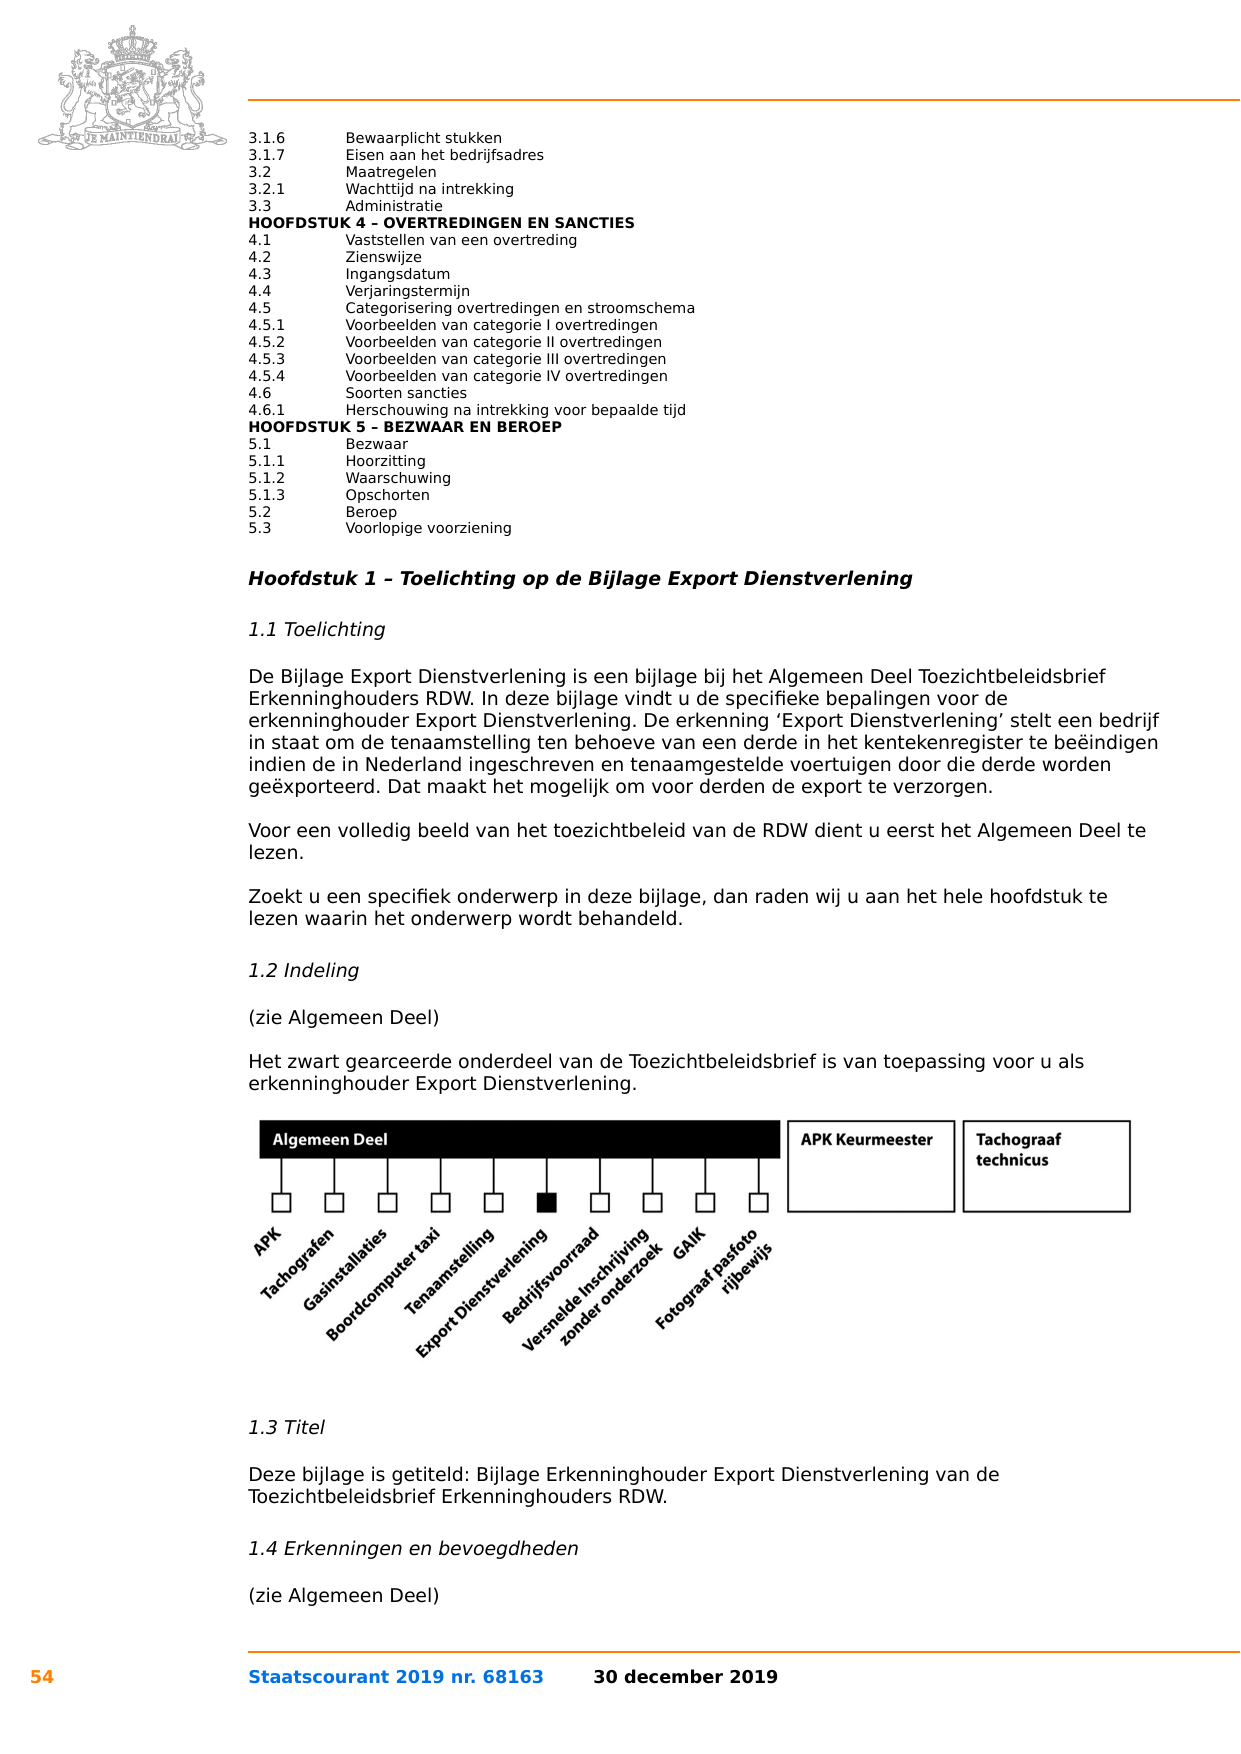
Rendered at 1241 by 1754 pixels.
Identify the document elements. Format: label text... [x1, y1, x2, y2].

table_cell Beroep [340, 504, 1163, 520]
subtitle 1.2 Indeling [248, 960, 1163, 982]
table_cell 3.2.1 [248, 181, 339, 198]
table_cell Categorisering overtredingen en stroomschema [340, 300, 1163, 317]
table_cell Voorbeelden van categorie I overtredingen [340, 317, 1163, 334]
table_cell 5.3 [248, 520, 339, 537]
table_cell HOOFDSTUK 5 – BEZWAAR EN BEROEP [248, 419, 1163, 436]
table_cell 4.6.1 [248, 402, 339, 418]
table_cell Herschouwing na intrekking voor bepaalde tijd [340, 402, 1163, 418]
table_cell 4.5 [248, 300, 339, 317]
table_cell 5.1 [248, 436, 339, 452]
picture [38, 25, 227, 150]
table_cell 5.2 [248, 504, 339, 520]
table_cell 3.2 [248, 164, 339, 181]
table_cell 5.1.3 [248, 486, 339, 503]
table_cell Waarschuwing [340, 470, 1163, 486]
table_cell Voorbeelden van categorie III overtredingen [340, 351, 1163, 368]
table_cell Zienswijze [340, 249, 1163, 266]
table_cell 3.1.7 [248, 147, 339, 164]
table_cell Vaststellen van een overtreding [340, 232, 1163, 249]
table_cell 4.6 [248, 385, 339, 402]
table_cell Eisen aan het bedrijfsadres [340, 147, 1163, 164]
subtitle Hoofdstuk 1 – Toelichting op de Bijlage Export Dienstverlening [248, 567, 1163, 589]
table_cell HOOFDSTUK 4 – OVERTREDINGEN EN SANCTIES [248, 215, 1163, 232]
table_cell Bezwaar [340, 436, 1163, 452]
table_cell Voorbeelden van categorie II overtredingen [340, 334, 1163, 351]
table_cell 4.2 [248, 249, 339, 266]
table_cell 4.5.1 [248, 317, 339, 334]
table_cell Wachttijd na intrekking [340, 181, 1163, 198]
table_cell Administratie [340, 198, 1163, 215]
table_cell Verjaringstermijn [340, 283, 1163, 300]
table_cell Hoorzitting [340, 453, 1163, 469]
text (zie Algemeen Deel) [248, 1584, 1163, 1606]
subtitle 1.1 Toelichting [248, 619, 1163, 641]
table_cell 4.1 [248, 232, 339, 249]
table_cell 4.4 [248, 283, 339, 300]
table_cell 4.5.4 [248, 368, 339, 384]
table_cell Bewaarplicht stukken [340, 130, 1163, 147]
table_cell Soorten sancties [340, 385, 1163, 402]
subtitle 1.3 Titel [248, 1417, 1163, 1438]
text De Bijlage Export Dienstverlening is een bijlage bij het Algemeen Deel Toezichtbeleidsbrief Erkenninghouders RDW. In deze bijlage vindt u de specifieke bepalingen voor de erkenninghouder Export Dienstverlening. De erkenning ‘Export Dienstverlening’ stelt een bedrijf in staat om de tenaamstelling ten behoeve van een derde in het kentekenregister te beëindigen indien de in Nederland ingeschreven en tenaamgestelde voertuigen door die derde worden geëxporteerd. Dat maakt het mogelijk om voor derden de export te verzorgen. [248, 666, 1163, 798]
text (zie Algemeen Deel) [248, 1007, 1163, 1029]
table_cell Ingangsdatum [340, 266, 1163, 283]
table_cell Maatregelen [340, 164, 1163, 181]
table_cell 4.5.3 [248, 351, 339, 368]
table_cell Voorlopige voorziening [340, 520, 1163, 537]
text Voor een volledig beeld van het toezichtbeleid van de RDW dient u eerst het Algemeen Deel te lezen. [248, 820, 1163, 864]
table_cell 3.1.6 [248, 130, 339, 147]
text Zoekt u een specifiek onderwerp in deze bijlage, dan raden wij u aan het hele hoofdstuk te lezen waarin het onderwerp wordt behandeld. [248, 886, 1163, 930]
table_cell Opschorten [340, 486, 1163, 503]
text Deze bijlage is getiteld: Bijlage Erkenninghouder Export Dienstverlening van de Toezichtbeleidsbrief Erkenninghouders RDW. [248, 1463, 1163, 1507]
table_cell 5.1.2 [248, 470, 339, 486]
table_cell Voorbeelden van categorie IV overtredingen [340, 368, 1163, 384]
picture [248, 1116, 1134, 1365]
table_cell 3.3 [248, 198, 339, 215]
table_cell 4.3 [248, 266, 339, 283]
table_cell 5.1.1 [248, 453, 339, 469]
subtitle 1.4 Erkenningen en bevoegdheden [248, 1537, 1163, 1559]
table_cell 4.5.2 [248, 334, 339, 351]
text Het zwart gearceerde onderdeel van de Toezichtbeleidsbrief is van toepassing voor u als erkenninghouder Export Dienstverlening. [248, 1051, 1163, 1095]
